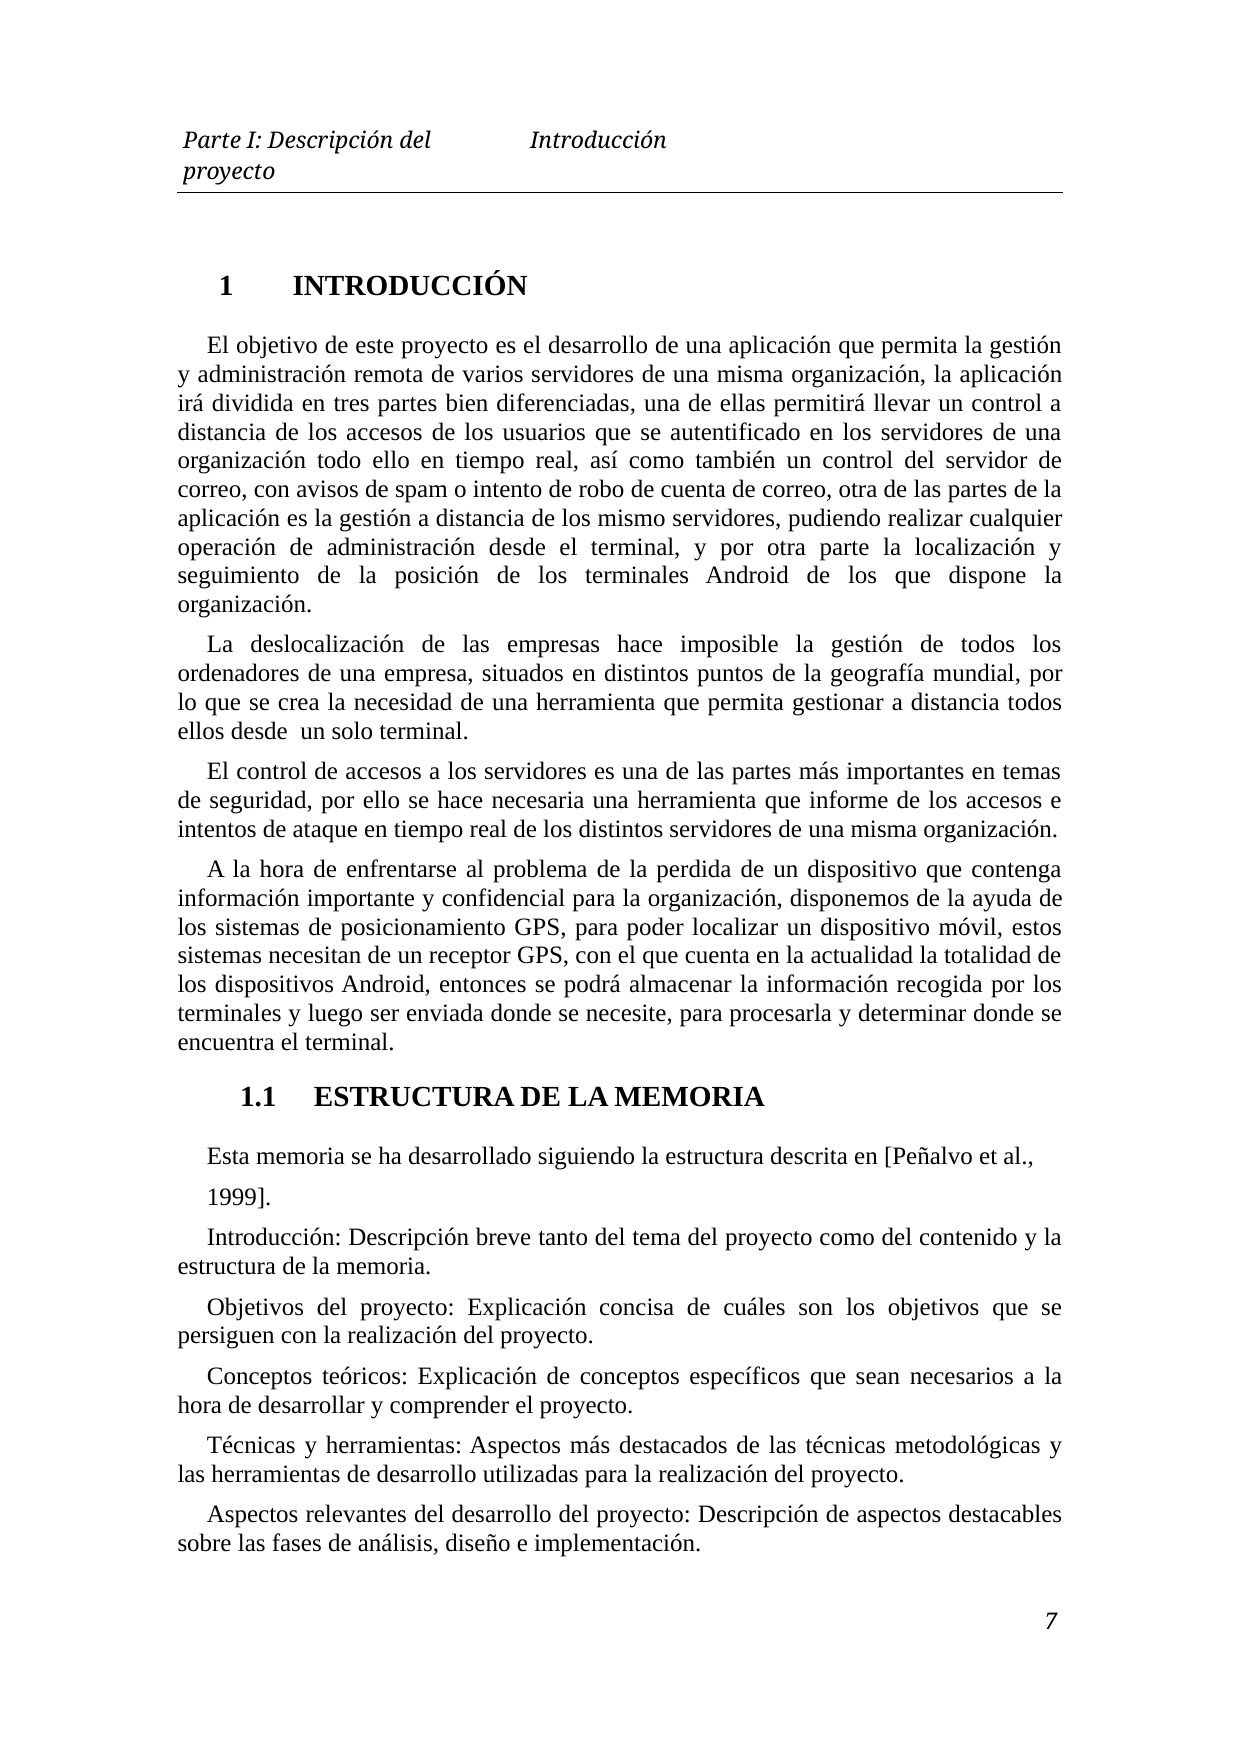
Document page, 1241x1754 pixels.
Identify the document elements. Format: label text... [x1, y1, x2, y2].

text La deslocalización de las empresas hace imposible la gestión de todos los ordenadores de una empresa, situados en distintos puntos de la geografía mundial, por lo que se crea la necesidad de una herramienta que permita gestionar a distancia todos ellos desde un solo terminal. [177, 629, 1063, 744]
text Objetivos del proyecto: Explicación concisa de cuáles son los objetivos que se persiguen con la realización del proyecto. [177, 1292, 1063, 1349]
subtitle Estructura de la memoria [240, 1079, 1063, 1113]
text Aspectos relevantes del desarrollo del proyecto: Descripción de aspectos destacables sobre las fases de análisis, diseño e implementación. [177, 1499, 1063, 1557]
text El control de accesos a los servidores es una de las partes más importantes en temas de seguridad, por ello se hace necesaria una herramienta que informe de los accesos e intentos de ataque en tiempo real de los distintos servidores de una misma organización. [177, 756, 1063, 843]
text Conceptos teóricos: Explicación de conceptos específicos que sean necesarios a la hora de desarrollar y comprender el proyecto. [177, 1361, 1063, 1418]
text Técnicas y herramientas: Aspectos más destacados de las técnicas metodológicas y las herramientas de desarrollo utilizadas para la realización del proyecto. [177, 1430, 1063, 1488]
subtitle Introducción [218, 268, 1063, 302]
text A la hora de enfrentarse al problema de la perdida de un dispositivo que contenga información importante y confidencial para la organización, disponemos de la ayuda de los sistemas de posicionamiento GPS, para poder localizar un dispositivo móvil, estos sistemas necesitan de un receptor GPS, con el que cuenta en la actualidad la totalidad de los dispositivos Android, entonces se podrá almacenar la información recogida por los terminales y luego ser enviada donde se necesite, para procesarla y determinar donde se encuentra el terminal. [177, 854, 1063, 1056]
text Esta memoria se ha desarrollado siguiendo la estructura descrita en [Peñalvo et al., [177, 1141, 1063, 1170]
text El objetivo de este proyecto es el desarrollo de una aplicación que permita la gestión y administración remota de varios servidores de una misma organización, la aplicación irá dividida en tres partes bien diferenciadas, una de ellas permitirá llevar un control a distancia de los accesos de los usuarios que se autentificado en los servidores de una organización todo ello en tiempo real, así como también un control del servidor de correo, con avisos de spam o intento de robo de cuenta de correo, otra de las partes de la aplicación es la gestión a distancia de los mismo servidores, pudiendo realizar cualquier operación de administración desde el terminal, y por otra parte la localización y seguimiento de la posición de los terminales Android de los que dispone la organización. [177, 330, 1063, 618]
text Introducción: Descripción breve tanto del tema del proyecto como del contenido y la estructura de la memoria. [177, 1222, 1063, 1280]
text 1999]. [177, 1182, 1063, 1211]
